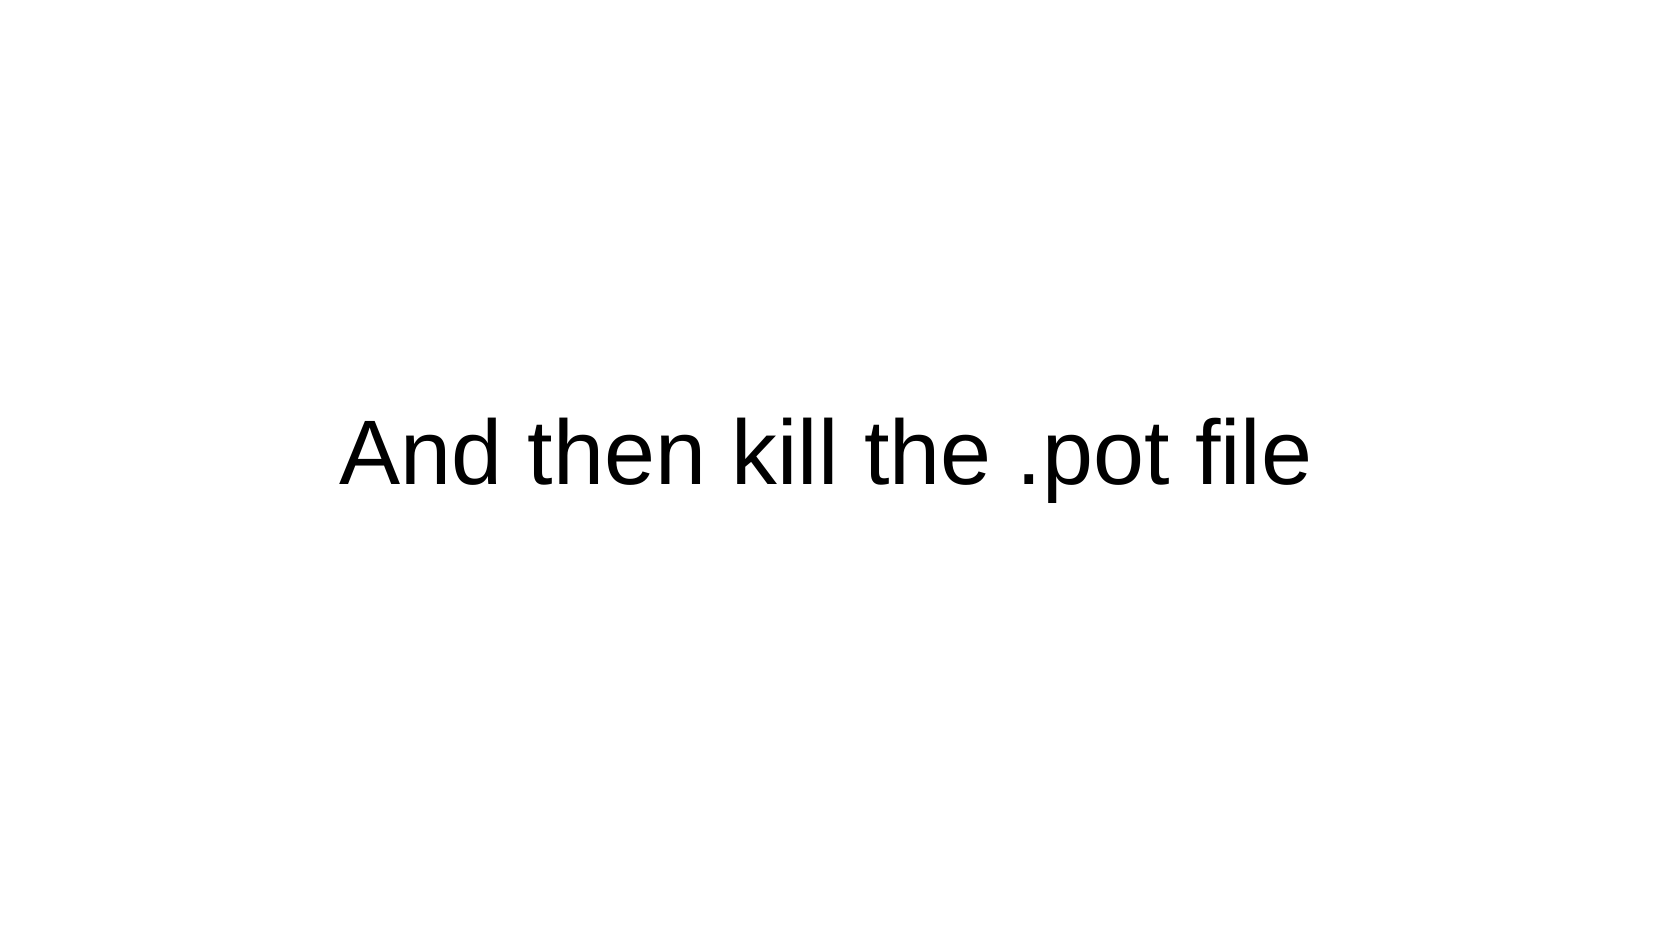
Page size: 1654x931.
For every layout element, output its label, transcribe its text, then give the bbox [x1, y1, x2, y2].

title And then kill the .pot file [82, 375, 1571, 531]
